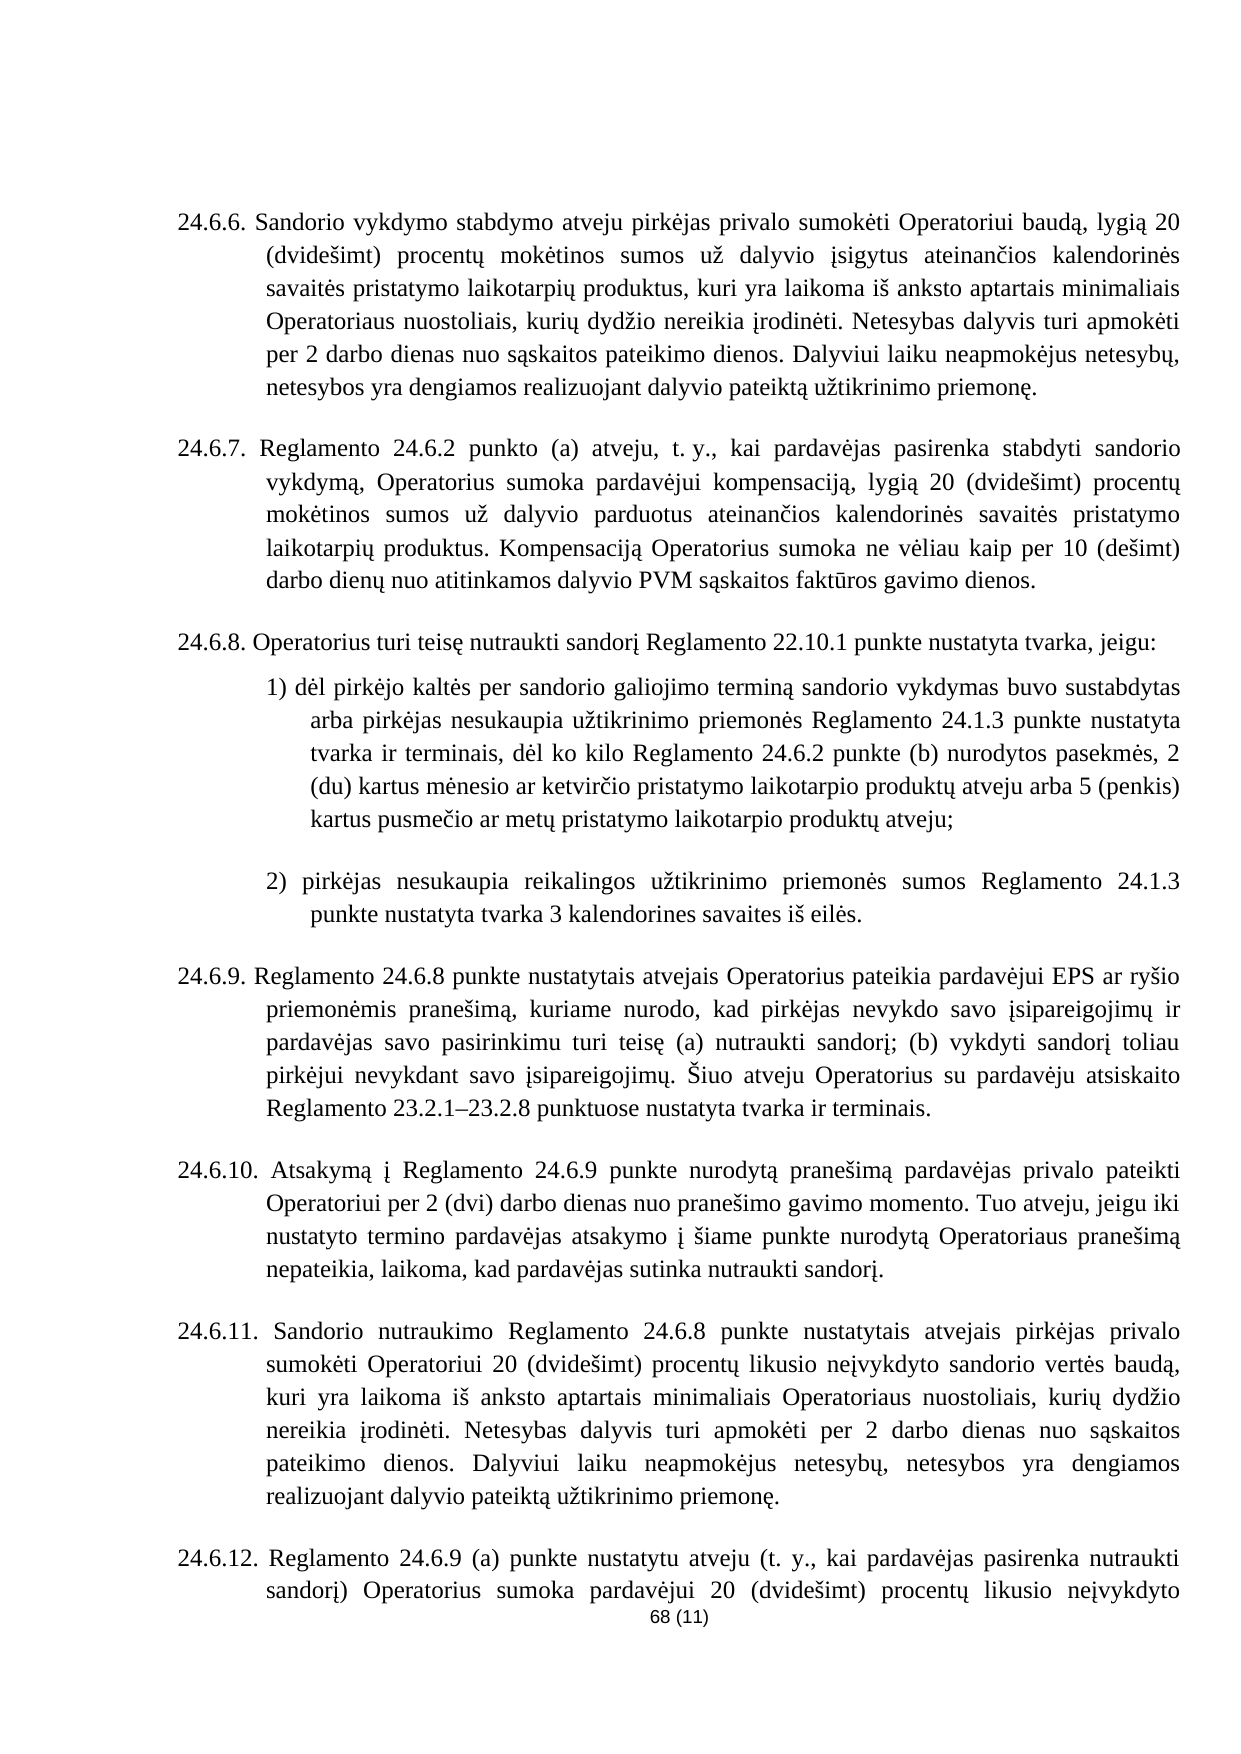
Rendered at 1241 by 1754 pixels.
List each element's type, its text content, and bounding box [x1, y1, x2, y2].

text 24.6.7. Reglamento 24.6.2 punkto (a) atveju, t. y., kai pardavėjas pasirenka stabdyti sandorio vykdymą, Operatorius sumoka pardavėjui kompensaciją, lygią 20 (dvidešimt) procentų mokėtinos sumos už dalyvio parduotus ateinančios kalendorinės savaitės pristatymo laikotarpių produktus. Kompensaciją Operatorius sumoka ne vėliau kaip per 10 (dešimt) darbo dienų nuo atitinkamos dalyvio PVM sąskaitos faktūros gavimo dienos. [177, 433, 1181, 594]
text 24.6.6. Sandorio vykdymo stabdymo atveju pirkėjas privalo sumokėti Operatoriui baudą, lygią 20 (dvidešimt) procentų mokėtinos sumos už dalyvio įsigytus ateinančios kalendorinės savaitės pristatymo laikotarpių produktus, kuri yra laikoma iš anksto aptartais minimaliais Operatoriaus nuostoliais, kurių dydžio nereikia įrodinėti. Netesybas dalyvis turi apmokėti per 2 darbo dienas nuo sąskaitos pateikimo dienos. Dalyviui laiku neapmokėjus netesybų, netesybos yra dengiamos realizuojant dalyvio pateiktą užtikrinimo priemonę. [177, 207, 1181, 401]
text 24.6.8. Operatorius turi teisę nutraukti sandorį Reglamento 22.10.1 punkte nustatyta tvarka, jeigu: [177, 627, 1181, 656]
text 24.6.9. Reglamento 24.6.8 punkte nustatytais atvejais Operatorius pateikia pardavėjui EPS ar ryšio priemonėmis pranešimą, kuriame nurodo, kad pirkėjas nevykdo savo įsipareigojimų ir pardavėjas savo pasirinkimu turi teisę (a) nutraukti sandorį; (b) vykdyti sandorį toliau pirkėjui nevykdant savo įsipareigojimų. Šiuo atveju Operatorius su pardavėju atsiskaito Reglamento 23.2.1–23.2.8 punktuose nustatyta tvarka ir terminais. [177, 961, 1181, 1122]
text 24.6.11. Sandorio nutraukimo Reglamento 24.6.8 punkte nustatytais atvejais pirkėjas privalo sumokėti Operatoriui 20 (dvidešimt) procentų likusio neįvykdyto sandorio vertės baudą, kuri yra laikoma iš anksto aptartais minimaliais Operatoriaus nuostoliais, kurių dydžio nereikia įrodinėti. Netesybas dalyvis turi apmokėti per 2 darbo dienas nuo sąskaitos pateikimo dienos. Dalyviui laiku neapmokėjus netesybų, netesybos yra dengiamos realizuojant dalyvio pateiktą užtikrinimo priemonę. [177, 1316, 1181, 1509]
text 2) pirkėjas nesukaupia reikalingos užtikrinimo priemonės sumos Reglamento 24.1.3 punkte nustatyta tvarka 3 kalendorines savaites iš eilės. [266, 866, 1181, 928]
text 24.6.12. Reglamento 24.6.9 (a) punkte nustatytu atveju (t. y., kai pardavėjas pasirenka nutraukti sandorį) Operatorius sumoka pardavėjui 20 (dvidešimt) procentų likusio neįvykdyto [177, 1543, 1181, 1604]
text 24.6.10. Atsakymą į Reglamento 24.6.9 punkte nurodytą pranešimą pardavėjas privalo pateikti Operatoriui per 2 (dvi) darbo dienas nuo pranešimo gavimo momento. Tuo atveju, jeigu iki nustatyto termino pardavėjas atsakymo į šiame punkte nurodytą Operatoriaus pranešimą nepateikia, laikoma, kad pardavėjas sutinka nutraukti sandorį. [177, 1155, 1181, 1283]
text 1) dėl pirkėjo kaltės per sandorio galiojimo terminą sandorio vykdymas buvo sustabdytas arba pirkėjas nesukaupia užtikrinimo priemonės Reglamento 24.1.3 punkte nustatyta tvarka ir terminais, dėl ko kilo Reglamento 24.6.2 punkte (b) nurodytos pasekmės, 2 (du) kartus mėnesio ar ketvirčio pristatymo laikotarpio produktų atveju arba 5 (penkis) kartus pusmečio ar metų pristatymo laikotarpio produktų atveju; [266, 672, 1181, 833]
